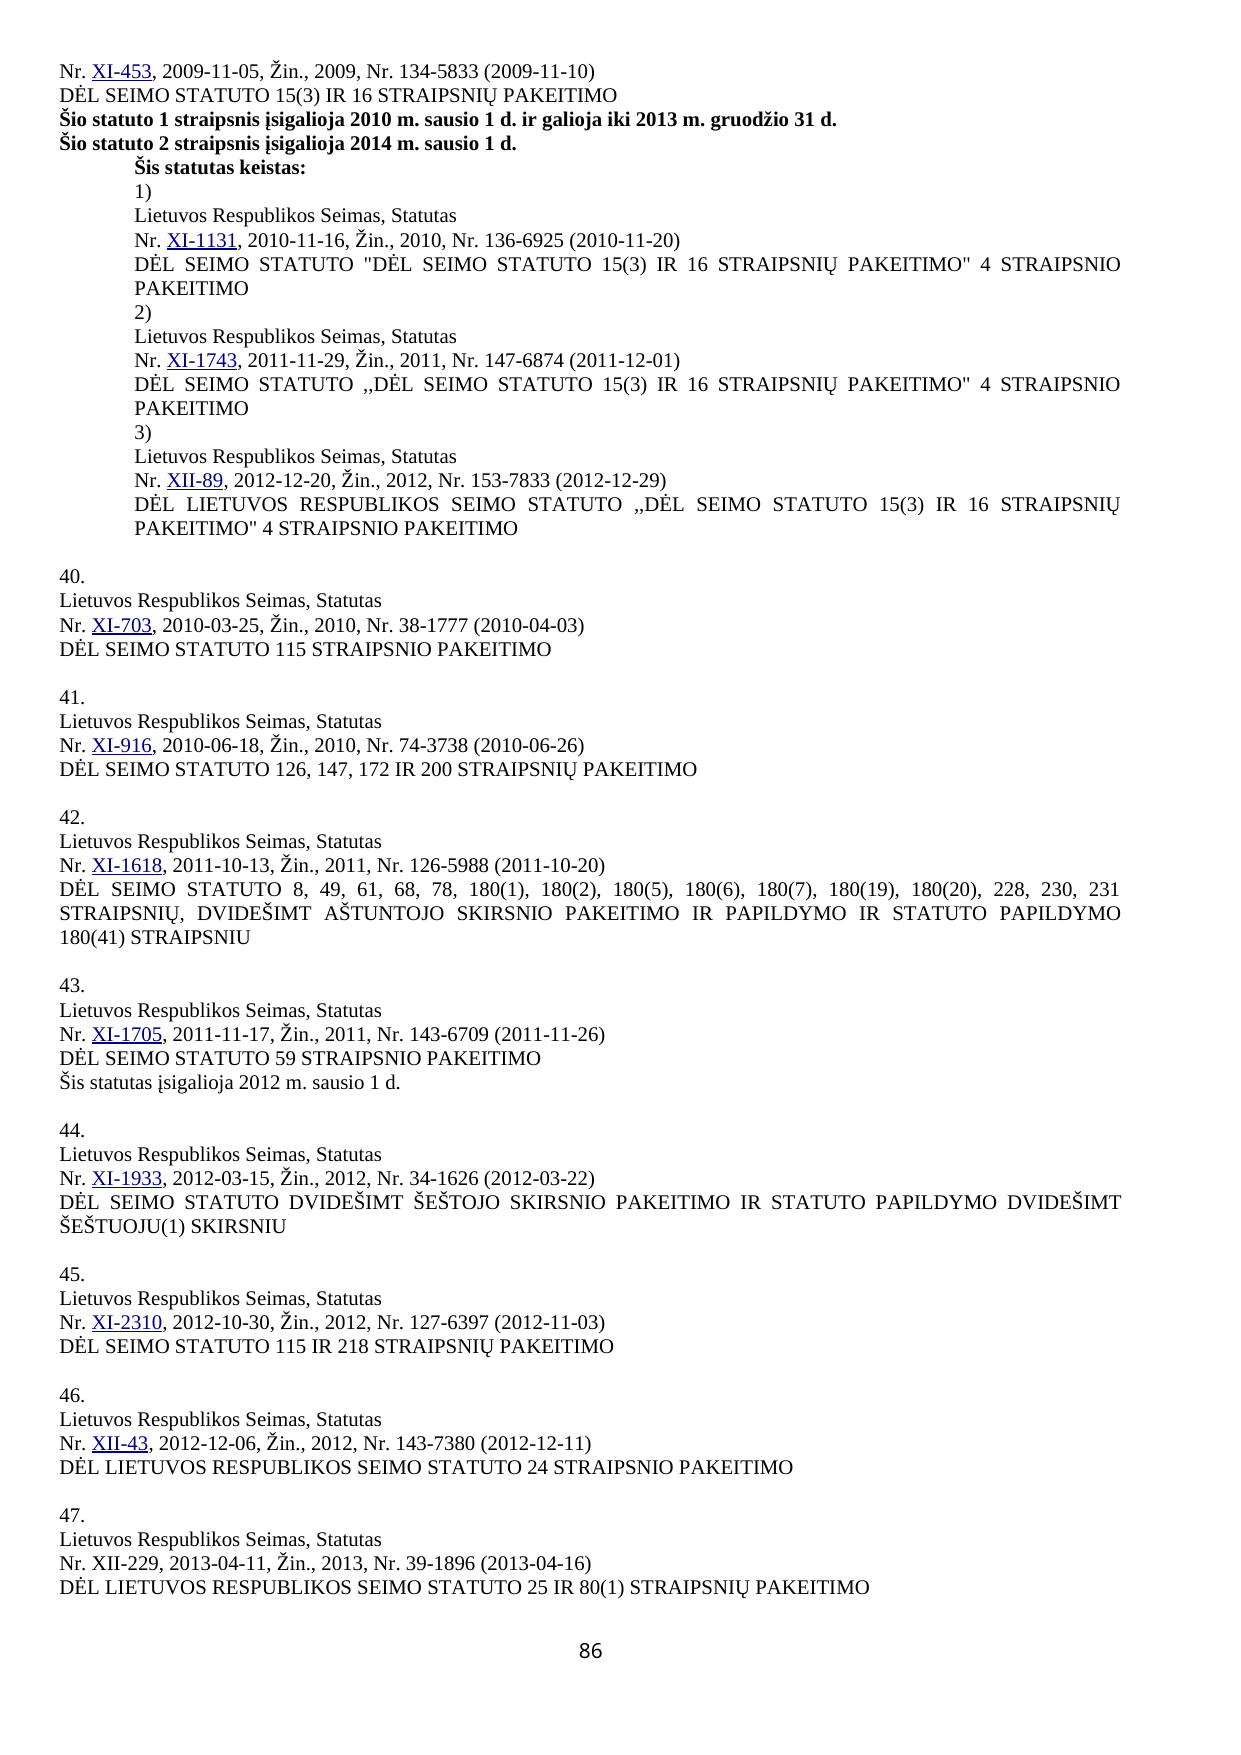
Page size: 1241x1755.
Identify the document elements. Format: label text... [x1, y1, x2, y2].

text Nr. XI-2310, 2012-10-30, Žin., 2012, Nr. 127-6397 (2012-11-03) [59, 1310, 1122, 1334]
text DĖL SEIMO STATUTO ,,DĖL SEIMO STATUTO 15(3) IR 16 STRAIPSNIŲ PAKEITIMO" 4 STRAIPSNIO PAKEITIMO [134, 372, 1122, 420]
text Nr. XI-1933, 2012-03-15, Žin., 2012, Nr. 34-1626 (2012-03-22) [59, 1166, 1122, 1190]
text Lietuvos Respublikos Seimas, Statutas [59, 444, 1122, 468]
text Nr. XII-43, 2012-12-06, Žin., 2012, Nr. 143-7380 (2012-12-11) [59, 1431, 1122, 1455]
text 45. [59, 1262, 1122, 1286]
text 43. [59, 973, 1122, 997]
text Nr. XI-1705, 2011-11-17, Žin., 2011, Nr. 143-6709 (2011-11-26) [59, 1022, 1122, 1046]
text DĖL LIETUVOS RESPUBLIKOS SEIMO STATUTO ,,DĖL SEIMO STATUTO 15(3) IR 16 STRAIPSNIŲ PAKEITIMO" 4 STRAIPSNIO PAKEITIMO [134, 492, 1122, 540]
text Nr. XI-453, 2009-11-05, Žin., 2009, Nr. 134-5833 (2009-11-10) [59, 59, 1122, 83]
text DĖL SEIMO STATUTO 115 STRAIPSNIO PAKEITIMO [59, 637, 1122, 661]
text Lietuvos Respublikos Seimas, Statutas [59, 1407, 1122, 1431]
text DĖL LIETUVOS RESPUBLIKOS SEIMO STATUTO 24 STRAIPSNIO PAKEITIMO [59, 1455, 1122, 1479]
text Nr. XII-229, 2013-04-11, Žin., 2013, Nr. 39-1896 (2013-04-16) [59, 1551, 1122, 1575]
text Lietuvos Respublikos Seimas, Statutas [59, 997, 1122, 1022]
text DĖL LIETUVOS RESPUBLIKOS SEIMO STATUTO 25 IR 80(1) STRAIPSNIŲ PAKEITIMO [59, 1575, 1122, 1599]
text Lietuvos Respublikos Seimas, Statutas [59, 1527, 1122, 1551]
text Šis statutas įsigalioja 2012 m. sausio 1 d. [59, 1070, 1122, 1094]
text Lietuvos Respublikos Seimas, Statutas [59, 829, 1122, 853]
text Nr. XII-89, 2012-12-20, Žin., 2012, Nr. 153-7833 (2012-12-29) [59, 468, 1122, 492]
text Nr. XI-916, 2010-06-18, Žin., 2010, Nr. 74-3738 (2010-06-26) [59, 733, 1122, 757]
text DĖL SEIMO STATUTO 15(3) IR 16 STRAIPSNIŲ PAKEITIMO [59, 83, 1122, 107]
text 3) [59, 420, 1122, 444]
text 47. [59, 1503, 1122, 1527]
text Nr. XI-1131, 2010-11-16, Žin., 2010, Nr. 136-6925 (2010-11-20) [59, 227, 1122, 252]
text Lietuvos Respublikos Seimas, Statutas [59, 709, 1122, 733]
text DĖL SEIMO STATUTO DVIDEŠIMT ŠEŠTOJO SKIRSNIO PAKEITIMO IR STATUTO PAPILDYMO DVIDEŠIMT ŠEŠTUOJU(1) SKIRSNIU [59, 1190, 1122, 1238]
text Nr. XI-703, 2010-03-25, Žin., 2010, Nr. 38-1777 (2010-04-03) [59, 612, 1122, 637]
text Šis statutas keistas: [59, 155, 1122, 179]
text Šio statuto 1 straipsnis įsigalioja 2010 m. sausio 1 d. ir galioja iki 2013 m. gruodžio 31 d. [59, 107, 1122, 131]
text DĖL SEIMO STATUTO 8, 49, 61, 68, 78, 180(1), 180(2), 180(5), 180(6), 180(7), 180(19), 180(20), 228, 230, 231 STRAIPSNIŲ, DVIDEŠIMT AŠTUNTOJO SKIRSNIO PAKEITIMO IR PAPILDYMO IR STATUTO PAPILDYMO 180(41) STRAIPSNIU [59, 877, 1122, 949]
text Lietuvos Respublikos Seimas, Statutas [59, 588, 1122, 612]
text Lietuvos Respublikos Seimas, Statutas [59, 1142, 1122, 1166]
text 2) [59, 300, 1122, 324]
text DĖL SEIMO STATUTO 115 IR 218 STRAIPSNIŲ PAKEITIMO [59, 1334, 1122, 1358]
text Lietuvos Respublikos Seimas, Statutas [59, 324, 1122, 348]
text 42. [59, 805, 1122, 829]
text DĖL SEIMO STATUTO "DĖL SEIMO STATUTO 15(3) IR 16 STRAIPSNIŲ PAKEITIMO" 4 STRAIPSNIO PAKEITIMO [134, 252, 1122, 300]
text 40. [59, 564, 1122, 588]
text Lietuvos Respublikos Seimas, Statutas [59, 1286, 1122, 1310]
text 44. [59, 1118, 1122, 1142]
text 46. [59, 1382, 1122, 1407]
text Lietuvos Respublikos Seimas, Statutas [59, 203, 1122, 227]
text Šio statuto 2 straipsnis įsigalioja 2014 m. sausio 1 d. [59, 131, 1122, 155]
text 41. [59, 685, 1122, 709]
text 1) [59, 179, 1122, 203]
text Nr. XI-1743, 2011-11-29, Žin., 2011, Nr. 147-6874 (2011-12-01) [59, 348, 1122, 372]
text DĖL SEIMO STATUTO 126, 147, 172 IR 200 STRAIPSNIŲ PAKEITIMO [59, 757, 1122, 781]
text Nr. XI-1618, 2011-10-13, Žin., 2011, Nr. 126-5988 (2011-10-20) [59, 853, 1122, 877]
text DĖL SEIMO STATUTO 59 STRAIPSNIO PAKEITIMO [59, 1046, 1122, 1070]
